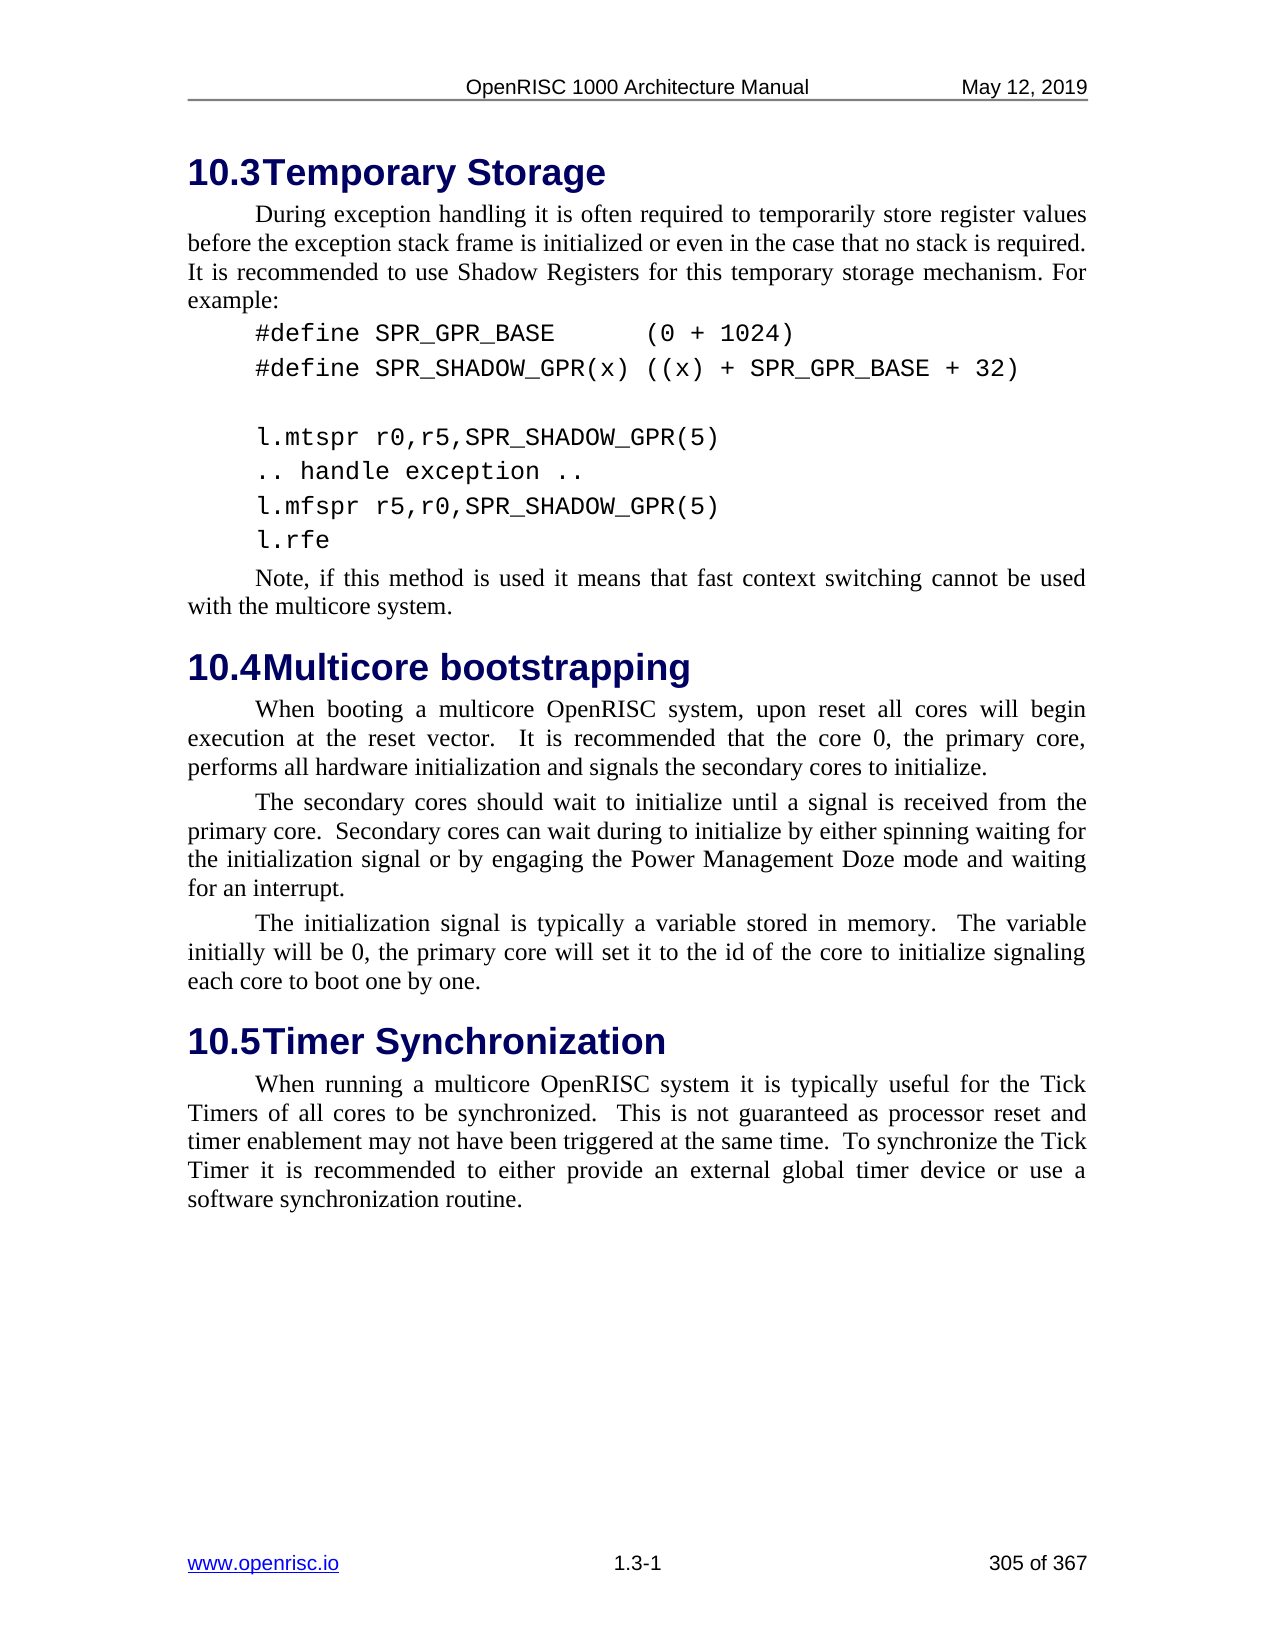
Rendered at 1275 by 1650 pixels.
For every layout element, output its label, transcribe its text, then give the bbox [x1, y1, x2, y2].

text .. handle exception .. [187, 459, 1087, 487]
text When booting a multicore OpenRISC system, upon reset all cores will begin execution at the reset vector. It is recommended that the core 0, the primary core, performs all hardware initialization and signals the secondary cores to initialize. [187, 694, 1087, 781]
subtitle Timer Synchronization [187, 1019, 1087, 1063]
text During exception handling it is often required to temporarily store register values before the exception stack frame is initialized or even in the case that no stack is required. It is recommended to use Shadow Registers for this temporary storage mechanism. For example: [187, 199, 1087, 314]
text The initialization signal is typically a variable stored in memory. The variable initially will be 0, the primary core will set it to the id of the core to initialize signaling each core to boot one by one. [187, 908, 1087, 994]
subtitle Multicore bootstrapping [187, 645, 1087, 688]
text #define SPR_GPR_BASE (0 + 1024) [187, 321, 1087, 349]
subtitle Temporary Storage [187, 150, 1087, 193]
text When running a multicore OpenRISC system it is typically useful for the Tick Timers of all cores to be synchronized. This is not guaranteed as processor reset and timer enablement may not have been triggered at the same time. To synchronize the Tick Timer it is recommended to either provide an external global timer device or use a software synchronization routine. [187, 1069, 1087, 1213]
text #define SPR_SHADOW_GPR(x) ((x) + SPR_GPR_BASE + 32) [187, 355, 1087, 383]
text l.mfspr r5,r0,SPR_SHADOW_GPR(5) [187, 493, 1087, 522]
text The secondary cores should wait to initialize until a signal is received from the primary core. Secondary cores can wait during to initialize by either spinning waiting for the initialization signal or by engaging the Power Management Doze mode and waiting for an interrupt. [187, 787, 1087, 902]
text l.rfe [187, 528, 1087, 556]
text Note, if this method is used it means that fast context switching cannot be used with the multicore system. [187, 563, 1087, 620]
text l.mtspr r0,r5,SPR_SHADOW_GPR(5) [187, 424, 1087, 453]
